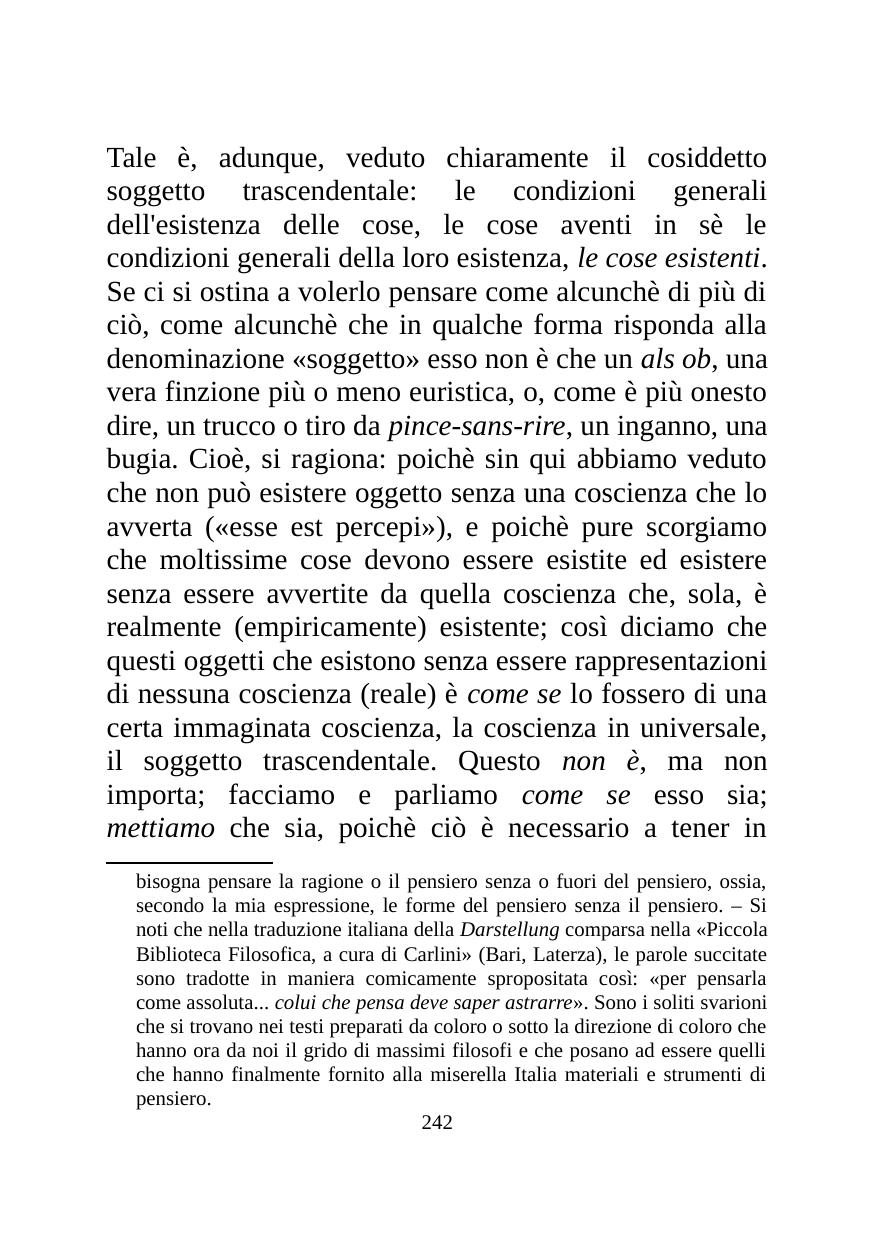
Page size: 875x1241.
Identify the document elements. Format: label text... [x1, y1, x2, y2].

text Tale è, adunque, veduto chiaramente il cosiddetto soggetto trascendentale: le condizioni generali dell'esistenza delle cose, le cose aventi in sè le condizioni generali della loro esistenza, le cose esistenti. Se ci si ostina a volerlo pensare come alcunchè di più di ciò, come alcunchè che in qualche forma risponda alla denominazione «soggetto» esso non è che un als ob, una vera finzione più o meno euristica, o, come è più onesto dire, un trucco o tiro da pince-sans-rire, un inganno, una bugia. Cioè, si ragiona: poichè sin qui abbiamo veduto che non può esistere oggetto senza una coscienza che lo avverta («esse est percepi»), e poichè pure scorgiamo che moltissime cose devono essere esistite ed esistere senza essere avvertite da quella coscienza che, sola, è realmente (empiricamente) esistente; così diciamo che questi oggetti che esistono senza essere rappresentazioni di nessuna coscienza (reale) è come se lo fossero di una certa immaginata coscienza, la coscienza in universale, il soggetto trascendentale. Questo non è, ma non importa; facciamo e parliamo come se esso sia; mettiamo che sia, poichè ciò è necessario a tener in [106, 140, 768, 844]
text bisogna pensare la ragione o il pensiero senza o fuori del pensiero, ossia, secondo la mia espressione, le forme del pensiero senza il pensiero. – Si noti che nella traduzione italiana della Darstellung comparsa nella «Piccola Biblioteca Filosofica, a cura di Carlini» (Bari, Laterza), le parole succitate sono tradotte in maniera comicamente spropositata così: «per pensarla come assoluta... colui che pensa deve saper astrarre». Sono i soliti svarioni che si trovano nei testi preparati da coloro o sotto la direzione di coloro che hanno ora da noi il grido di massimi filosofi e che posano ad essere quelli che hanno finalmente fornito alla miserella Italia materiali e strumenti di pensiero. [106, 869, 768, 1110]
